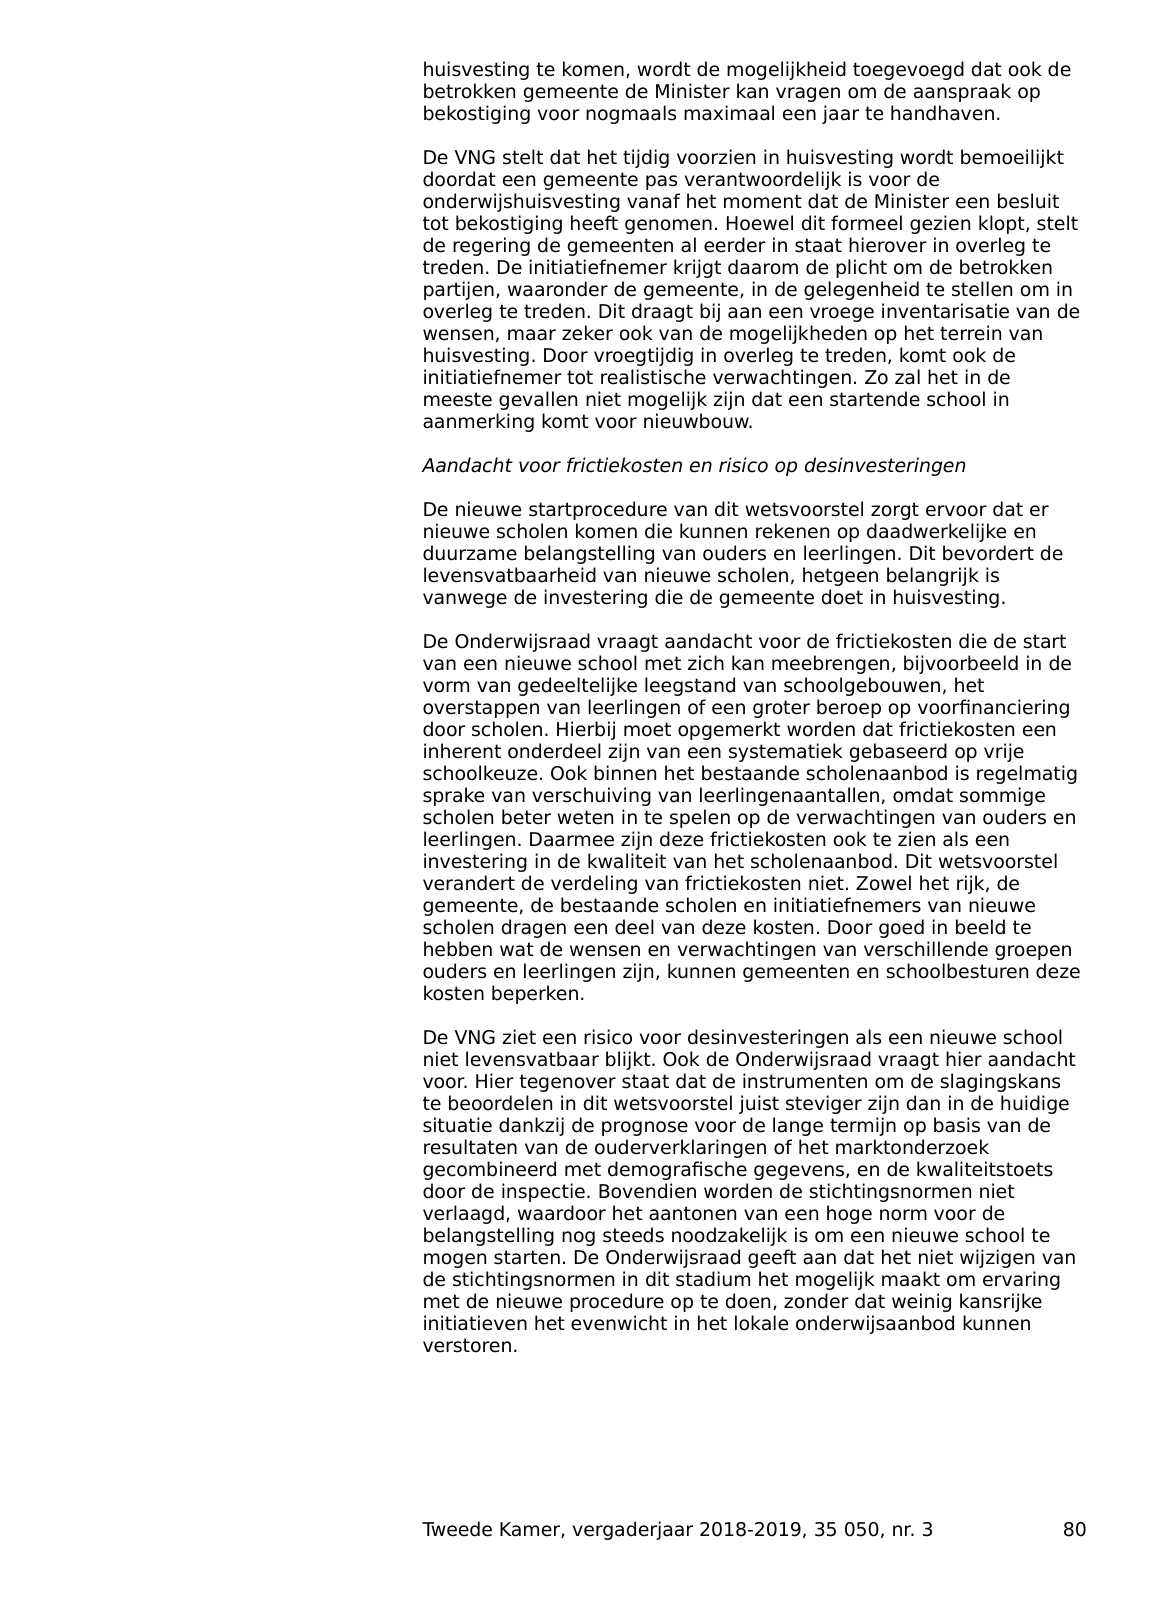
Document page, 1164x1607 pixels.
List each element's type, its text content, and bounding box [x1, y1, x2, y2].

text De VNG stelt dat het tijdig voorzien in huisvesting wordt bemoeilijkt doordat een gemeente pas verantwoordelijk is voor de onderwijshuisvesting vanaf het moment dat de Minister een besluit tot bekostiging heeft genomen. Hoewel dit formeel gezien klopt, stelt de regering de gemeenten al eerder in staat hierover in overleg te treden. De initiatiefnemer krijgt daarom de plicht om de betrokken partijen, waaronder de gemeente, in de gelegenheid te stellen om in overleg te treden. Dit draagt bij aan een vroege inventarisatie van de wensen, maar zeker ook van de mogelijkheden op het terrein van huisvesting. Door vroegtijdig in overleg te treden, komt ook de initiatiefnemer tot realistische verwachtingen. Zo zal het in de meeste gevallen niet mogelijk zijn dat een startende school in aanmerking komt voor nieuwbouw. [422, 147, 1087, 433]
text De VNG ziet een risico voor desinvesteringen als een nieuwe school niet levensvatbaar blijkt. Ook de Onderwijsraad vraagt hier aandacht voor. Hier tegenover staat dat de instrumenten om de slagingskans te beoordelen in dit wetsvoorstel juist steviger zijn dan in de huidige situatie dankzij de prognose voor de lange termijn op basis van de resultaten van de ouderverklaringen of het marktonderzoek gecombineerd met demografische gegevens, en de kwaliteitstoets door de inspectie. Bovendien worden de stichtingsnormen niet verlaagd, waardoor het aantonen van een hoge norm voor de belangstelling nog steeds noodzakelijk is om een nieuwe school te mogen starten. De Onderwijsraad geeft aan dat het niet wijzigen van de stichtingsnormen in dit stadium het mogelijk maakt om ervaring met de nieuwe procedure op te doen, zonder dat weinig kansrijke initiatieven het evenwicht in het lokale onderwijsaanbod kunnen verstoren. [422, 1027, 1087, 1357]
text De nieuwe startprocedure van dit wetsvoorstel zorgt ervoor dat er nieuwe scholen komen die kunnen rekenen op daadwerkelijke en duurzame belangstelling van ouders en leerlingen. Dit bevordert de levensvatbaarheid van nieuwe scholen, hetgeen belangrijk is vanwege de investering die de gemeente doet in huisvesting. [422, 499, 1087, 609]
text huisvesting te komen, wordt de mogelijkheid toegevoegd dat ook de betrokken gemeente de Minister kan vragen om de aanspraak op bekostiging voor nogmaals maximaal een jaar te handhaven. [422, 59, 1087, 125]
text De Onderwijsraad vraagt aandacht voor de frictiekosten die de start van een nieuwe school met zich kan meebrengen, bijvoorbeeld in de vorm van gedeeltelijke leegstand van schoolgebouwen, het overstappen van leerlingen of een groter beroep op voorfinanciering door scholen. Hierbij moet opgemerkt worden dat frictiekosten een inherent onderdeel zijn van een systematiek gebaseerd op vrije schoolkeuze. Ook binnen het bestaande scholenaanbod is regelmatig sprake van verschuiving van leerlingenaantallen, omdat sommige scholen beter weten in te spelen op de verwachtingen van ouders en leerlingen. Daarmee zijn deze frictiekosten ook te zien als een investering in de kwaliteit van het scholenaanbod. Dit wetsvoorstel verandert de verdeling van frictiekosten niet. Zowel het rijk, de gemeente, de bestaande scholen en initiatiefnemers van nieuwe scholen dragen een deel van deze kosten. Door goed in beeld te hebben wat de wensen en verwachtingen van verschillende groepen ouders en leerlingen zijn, kunnen gemeenten en schoolbesturen deze kosten beperken. [422, 631, 1087, 1005]
subtitle Aandacht voor frictiekosten en risico op desinvesteringen [422, 455, 1087, 477]
